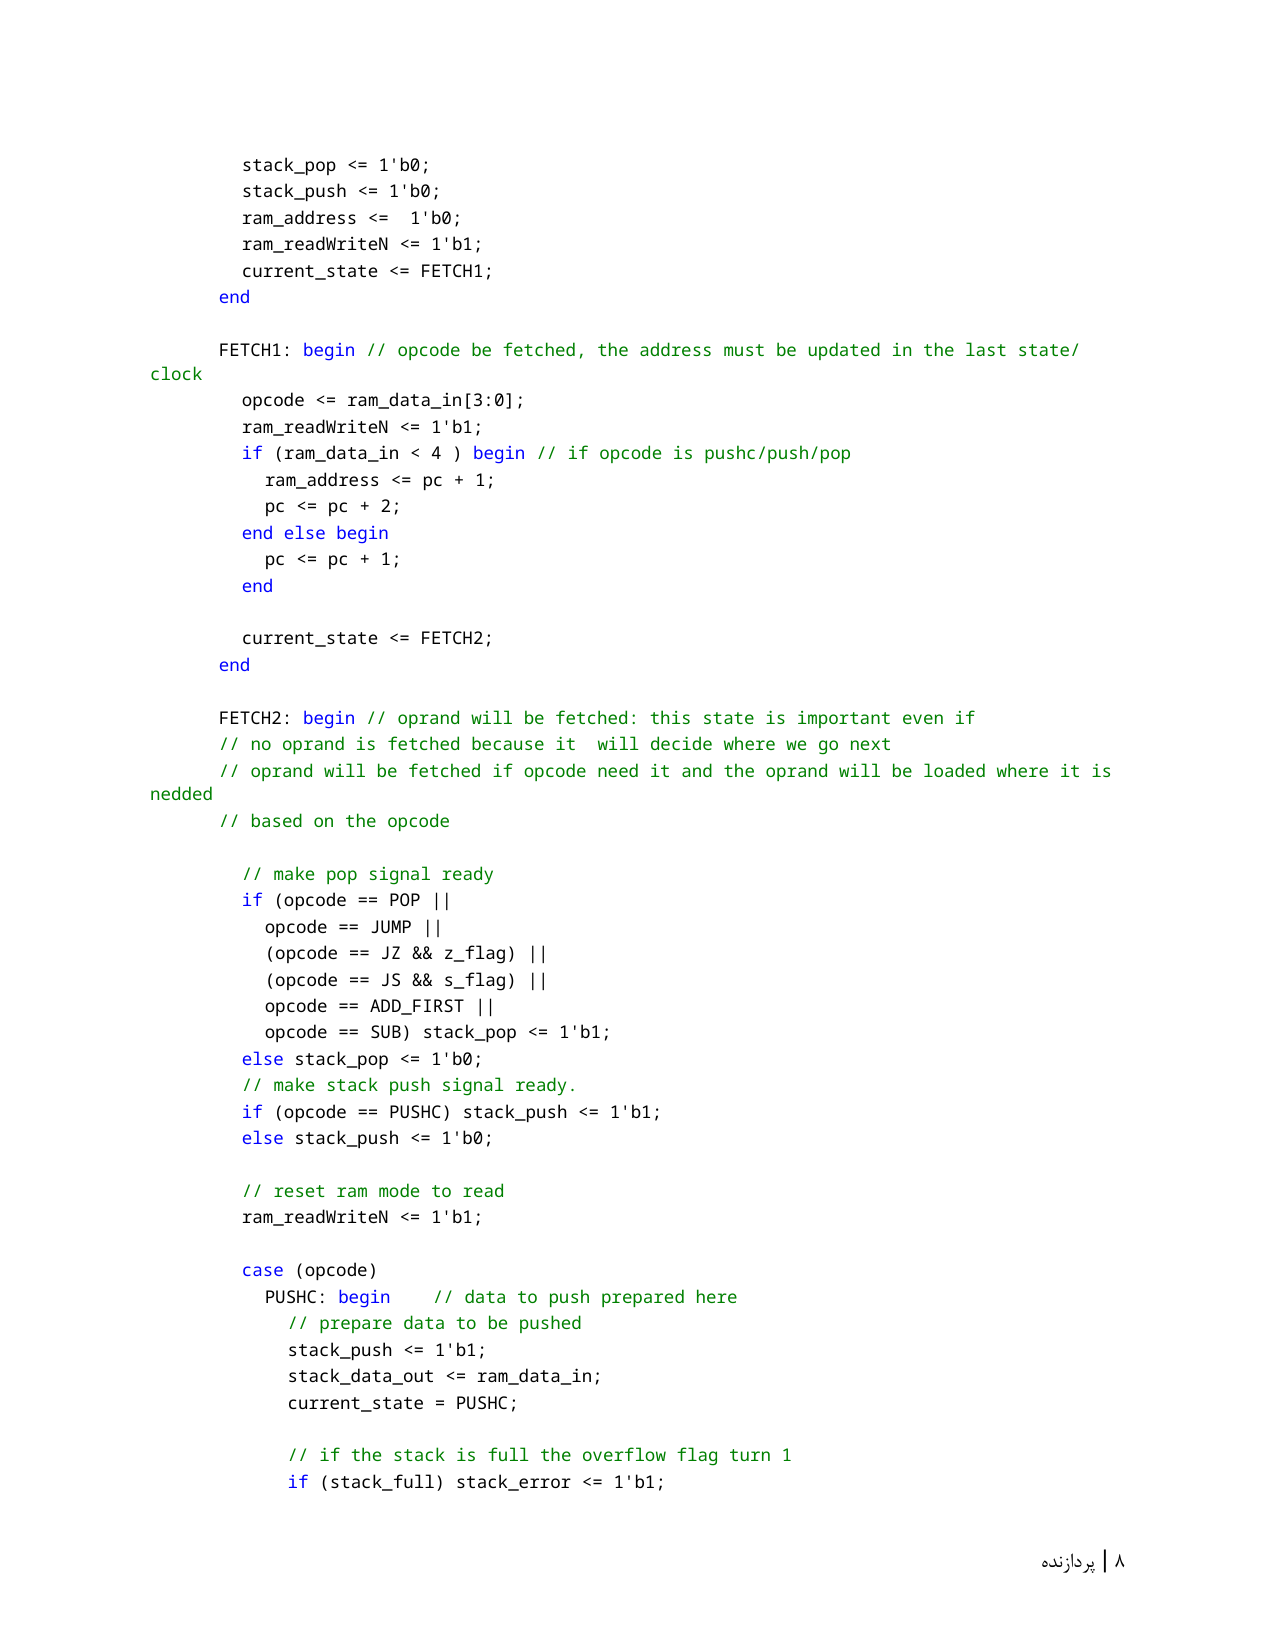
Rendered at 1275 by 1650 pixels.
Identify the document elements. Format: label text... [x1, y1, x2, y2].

text FETCH1: begin // opcode be fetched, the address must be updated in the last state/clock [150, 335, 1125, 385]
text // prepare data to be pushed [150, 1308, 1125, 1335]
text end else begin [150, 518, 1125, 544]
text opcode == JUMP || [150, 912, 1125, 938]
text end [150, 282, 1125, 309]
text ram_readWriteN <= 1'b1; [150, 1203, 1125, 1229]
text (opcode == JZ && z_flag) || [150, 938, 1125, 964]
text else stack_pop <= 1'b0; [150, 1044, 1125, 1070]
text stack_push <= 1'b1; [150, 1335, 1125, 1361]
text // if the stack is full the overflow flag turn 1 [150, 1441, 1125, 1467]
text case (opcode) [150, 1255, 1125, 1282]
text if (stack_full) stack_error <= 1'b1; [150, 1467, 1125, 1493]
text (opcode == JS && s_flag) || [150, 964, 1125, 991]
text opcode == ADD_FIRST || [150, 991, 1125, 1017]
text opcode == SUB) stack_pop <= 1'b1; [150, 1017, 1125, 1044]
text if (opcode == PUSHC) stack_push <= 1'b1; [150, 1097, 1125, 1123]
text current_state <= FETCH1; [150, 256, 1125, 282]
text end [150, 571, 1125, 597]
text else stack_push <= 1'b0; [150, 1123, 1125, 1150]
text stack_pop <= 1'b0; [150, 150, 1125, 176]
text // make pop signal ready [150, 859, 1125, 885]
text // oprand will be fetched if opcode need it and the oprand will be loaded where it is nedded [150, 756, 1125, 806]
text ram_readWriteN <= 1'b1; [150, 229, 1125, 256]
text // reset ram mode to read [150, 1176, 1125, 1203]
text // no oprand is fetched because it will decide where we go next [150, 729, 1125, 756]
text // make stack push signal ready. [150, 1070, 1125, 1097]
text ram_readWriteN <= 1'b1; [150, 412, 1125, 438]
text end [150, 650, 1125, 676]
text stack_push <= 1'b0; [150, 176, 1125, 203]
text opcode <= ram_data_in[3:0]; [150, 385, 1125, 412]
text if (ram_data_in < 4 ) begin // if opcode is pushc/push/pop [150, 438, 1125, 465]
text pc <= pc + 1; [150, 544, 1125, 571]
text current_state <= FETCH2; [150, 623, 1125, 650]
text PUSHC: begin // data to push prepared here [150, 1282, 1125, 1308]
text FETCH2: begin // oprand will be fetched: this state is important even if [150, 703, 1125, 729]
text stack_data_out <= ram_data_in; [150, 1361, 1125, 1388]
text current_state = PUSHC; [150, 1388, 1125, 1414]
text ram_address <= 1'b0; [150, 203, 1125, 229]
text pc <= pc + 2; [150, 491, 1125, 518]
text // based on the opcode [150, 806, 1125, 832]
text if (opcode == POP || [150, 885, 1125, 912]
text ram_address <= pc + 1; [150, 465, 1125, 491]
